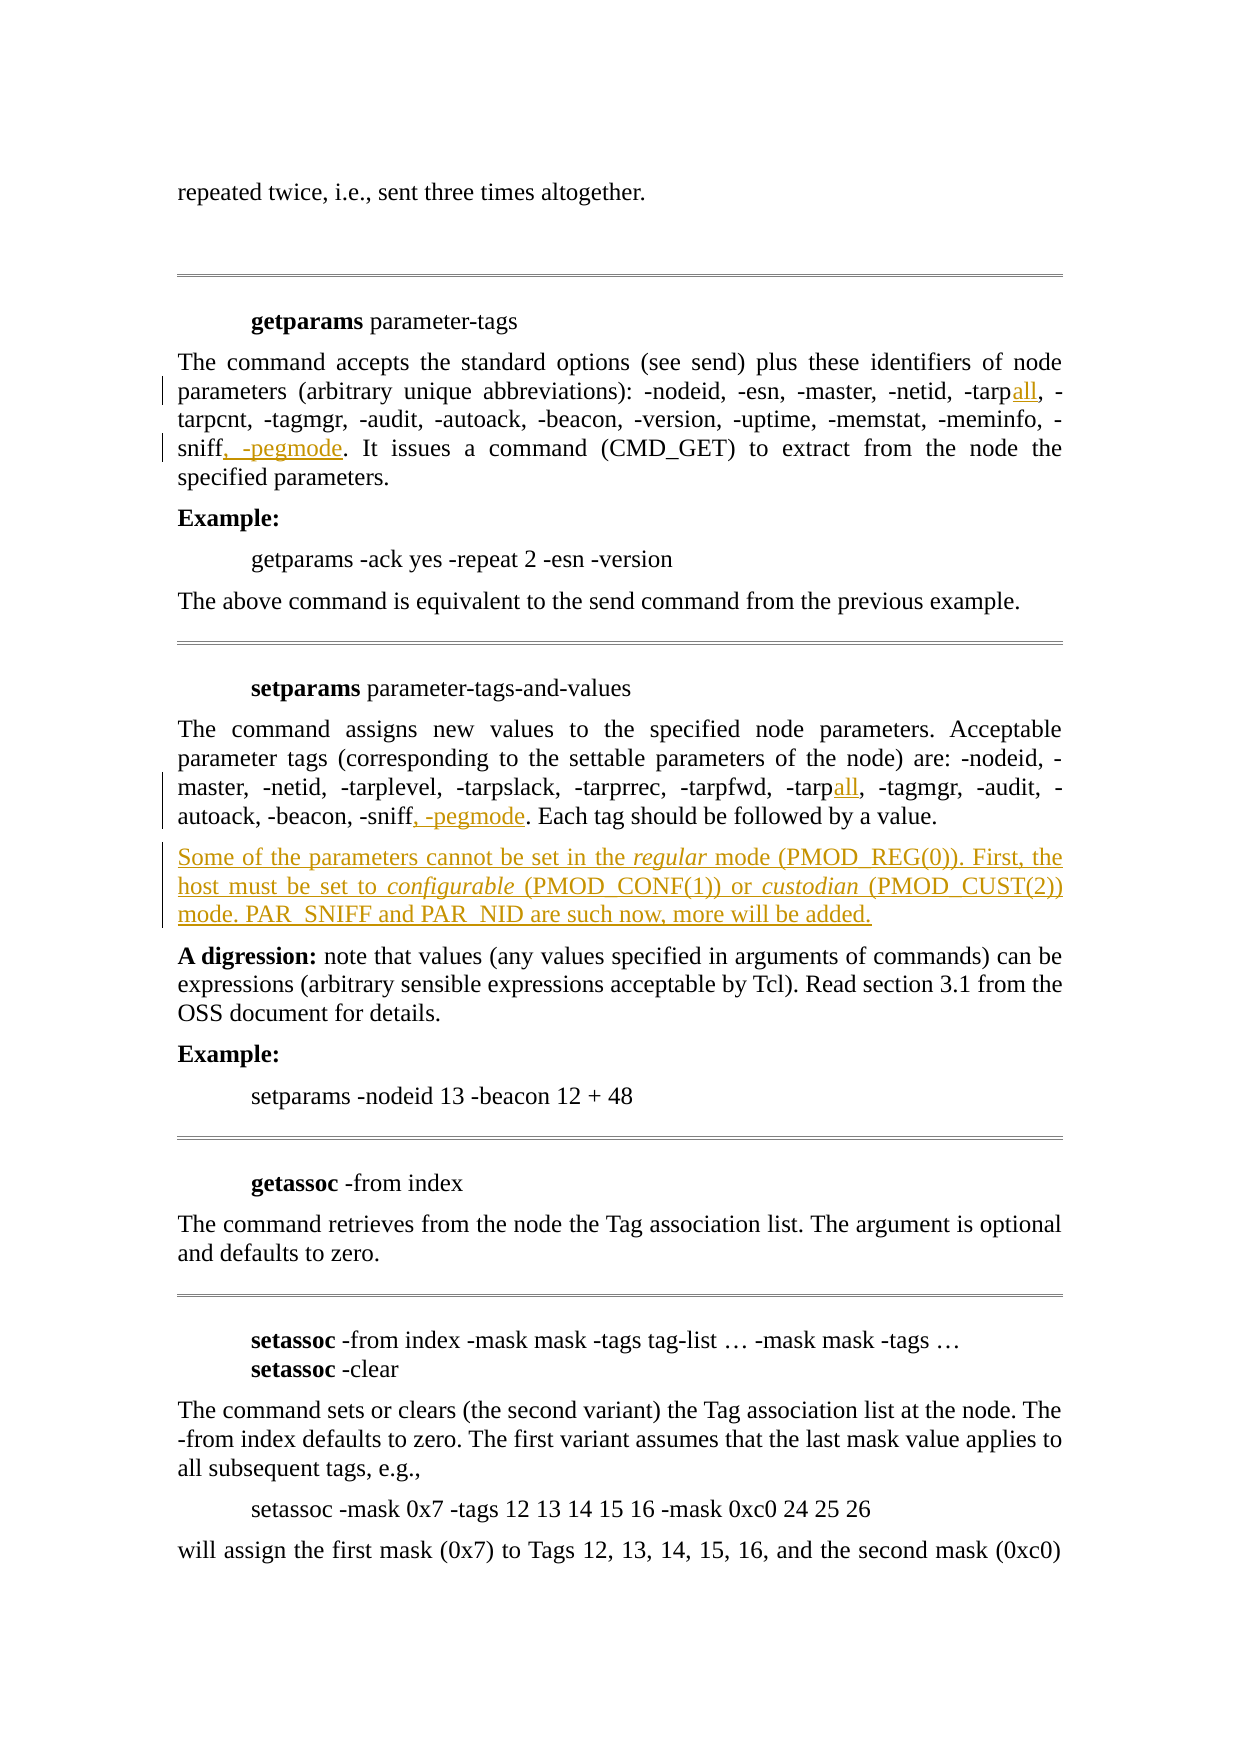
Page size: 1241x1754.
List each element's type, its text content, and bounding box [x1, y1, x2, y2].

text host must be set to configurable (PMOD_CONF(1)) or custodian (PMOD_CUST(2)) [177, 868, 1063, 896]
text setassoc -clear [177, 1354, 1063, 1383]
text Some of the parameters cannot be set in the regular mode (PMOD_REG(0)). First, the [177, 842, 1063, 867]
text getparams -ack yes -repeat 2 -esn -version [177, 544, 1063, 573]
text Example: [177, 1039, 1063, 1068]
text will assign the first mask (0x7) to Tags 12, 13, 14, 15, 16, and the second mask (0xc0) [177, 1536, 1063, 1564]
text A digression: note that values (any values specified in arguments of commands) can be expressions (arbitrary sensible expressions acceptable by Tcl). Read section 3.1 from the OSS document for details. [177, 941, 1063, 1027]
text mode. PAR_SNIFF and PAR_NID are such now, more will be added. [177, 897, 1063, 928]
text The above command is equivalent to the send command from the previous example. [177, 586, 1063, 614]
text setassoc -from index -mask mask -tags tag-list … -mask mask -tags … [177, 1326, 1063, 1354]
text setassoc -mask 0x7 -tags 12 13 14 15 16 -mask 0xc0 24 25 26 [177, 1494, 1063, 1523]
text The command assigns new values to the specified node parameters. Acceptable parameter tags (corresponding to the settable parameters of the node) are: -nodeid, -master, -netid, -tarplevel, -tarpslack, -tarprrec, -tarpfwd, -tarpall, -tagmgr, -audit, -autoack, -beacon, -sniff, -pegmode. Each tag should be followed by a value. [177, 714, 1063, 829]
text setparams parameter-tags-and-values [177, 673, 1063, 702]
text repeated twice, i.e., sent three times altogether. [177, 177, 1063, 206]
text setparams -nodeid 13 -beacon 12 + 48 [177, 1081, 1063, 1109]
text getparams parameter-tags [177, 306, 1063, 334]
text The command sets or clears (the second variant) the Tag association list at the node. The -from index defaults to zero. The first variant assumes that the last mask value applies to all subsequent tags, e.g., [177, 1396, 1063, 1482]
text getassoc -from index [177, 1168, 1063, 1197]
text Example: [177, 503, 1063, 532]
text The command accepts the standard options (see send) plus these identifiers of node parameters (arbitrary unique abbreviations): -nodeid, -esn, -master, -netid, -tarpall, -tarpcnt, -tagmgr, -audit, -autoack, -beacon, -version, -uptime, -memstat, -meminfo, -sniff, -pegmode. It issues a command (CMD_GET) to extract from the node the specified parameters. [177, 347, 1063, 491]
text The command retrieves from the node the Tag association list. The argument is optional and defaults to zero. [177, 1209, 1063, 1267]
